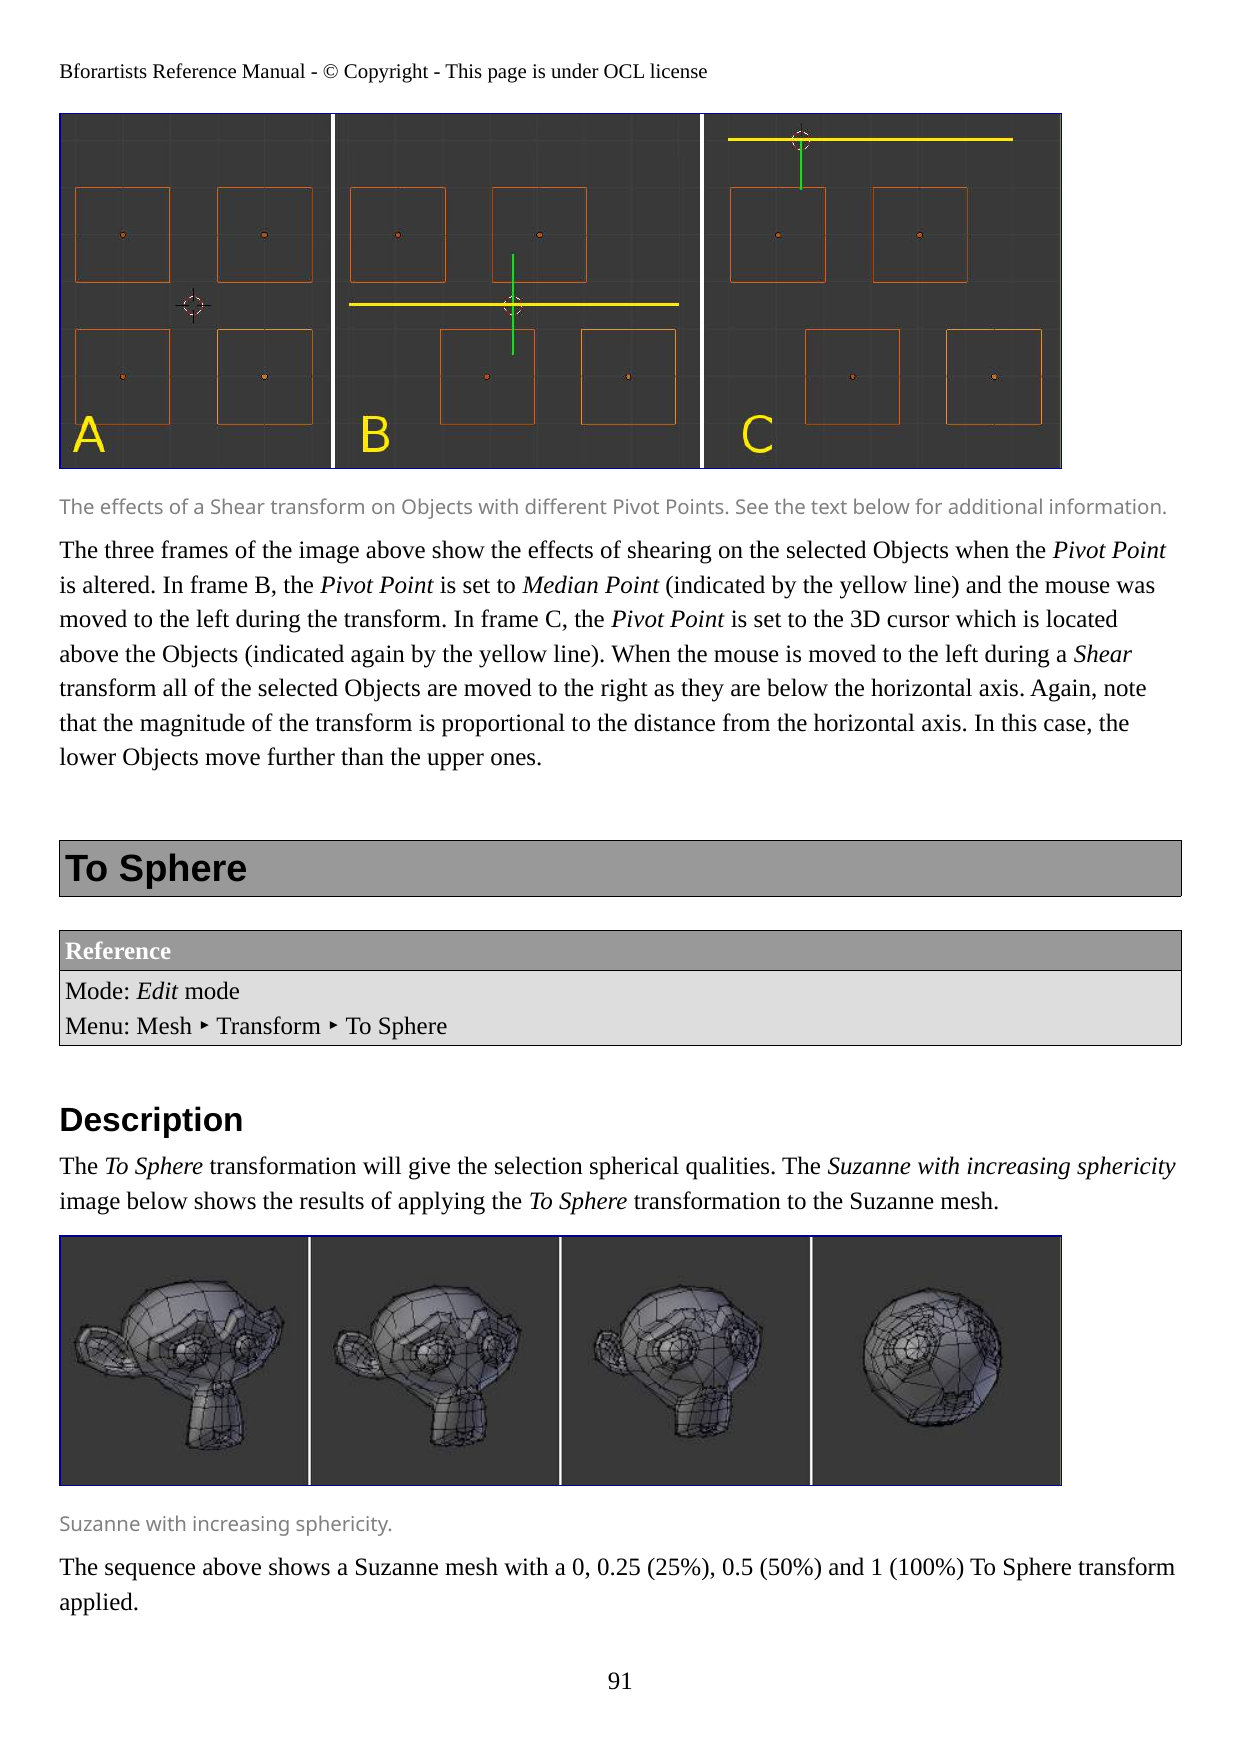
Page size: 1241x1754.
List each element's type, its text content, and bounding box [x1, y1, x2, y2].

table_header Reference [60, 931, 1181, 970]
table_cell Mode: Edit mode Menu: Mesh ‣ Transform ‣ To Sphere [60, 971, 1181, 1045]
text The sequence above shows a Suzanne mesh with a 0, 0.25 (25%), 0.5 (50%) and 1 (100%) To Sphere transform applied. [59, 1552, 1181, 1616]
picture [61, 114, 1061, 468]
text The To Sphere transformation will give the selection spherical qualities. The Suzanne with increasing sphericity image below shows the results of applying the To Sphere transformation to the Suzanne mesh. [59, 1151, 1181, 1214]
subtitle Description [59, 1100, 1181, 1139]
table_header To Sphere [60, 841, 1181, 896]
text The effects of a Shear transform on Objects with different Pivot Points. See the text below for additional information. [59, 489, 1181, 521]
text The three frames of the image above show the effects of shearing on the selected Objects when the Pivot Point is altered. In frame B, the Pivot Point is set to Median Point (indicated by the yellow line) and the mouse was moved to the left during the transform. In frame C, the Pivot Point is set to the 3D cursor which is located above the Objects (indicated again by the yellow line). When the mouse is moved to the left during a Shear transform all of the selected Objects are moved to the right as they are below the horizontal axis. Again, note that the magnitude of the transform is proportional to the distance from the horizontal axis. In this case, the lower Objects move further than the upper ones. [59, 535, 1181, 771]
picture [61, 1237, 1061, 1485]
text Suzanne with increasing sphericity. [59, 1506, 1181, 1538]
